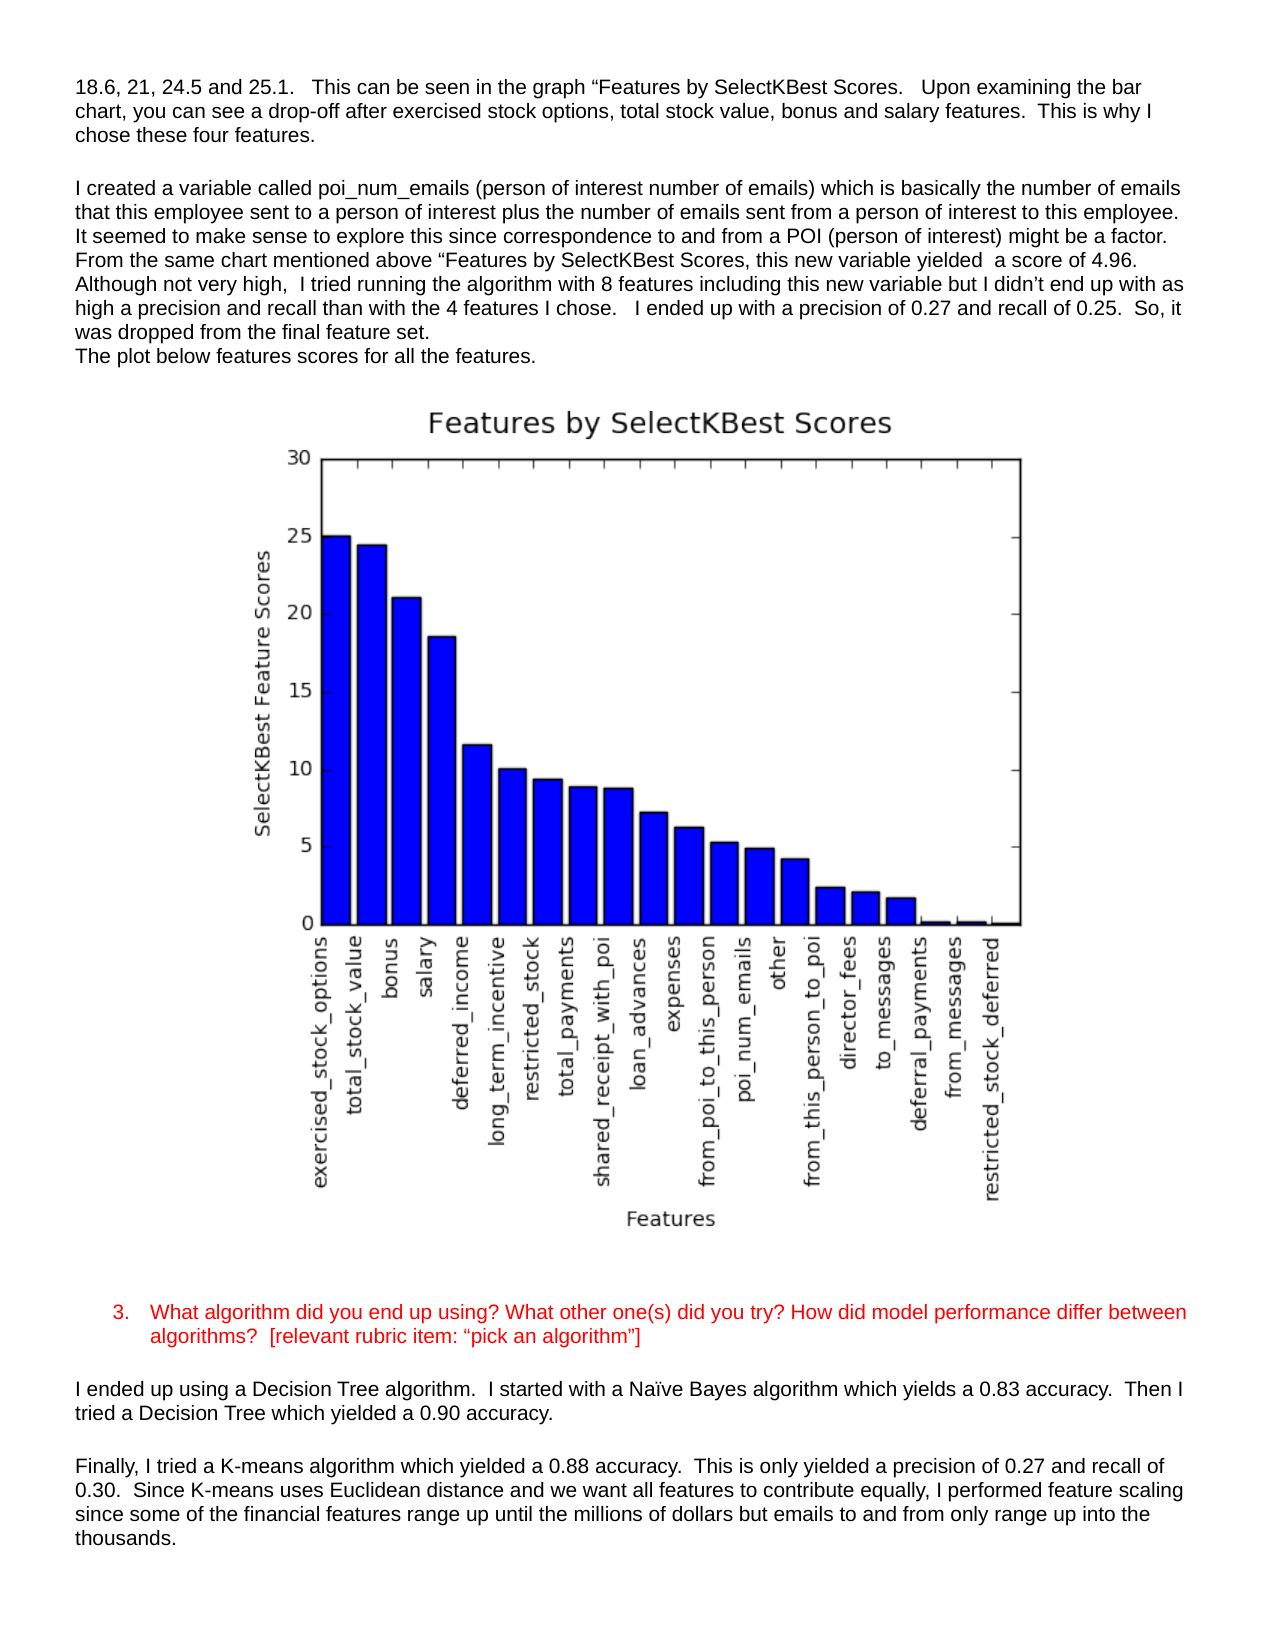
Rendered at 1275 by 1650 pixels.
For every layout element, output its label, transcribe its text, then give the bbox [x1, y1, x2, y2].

picture [240, 396, 1035, 1246]
text Finally, I tried a K-means algorithm which yielded a 0.88 accuracy. This is only yielded a precision of 0.27 and recall of 0.30. Since K-means uses Euclidean distance and we want all features to contribute equally, I performed feature scaling since some of the financial features range up until the millions of dollars but emails to and from only range up into the thousands. [75, 1454, 1200, 1550]
list What algorithm did you end up using? What other one(s) did you try? How did model performance differ between algorithms? [relevant rubric item: “pick an algorithm”] [112, 1300, 1200, 1348]
text 18.6, 21, 24.5 and 25.1. This can be seen in the graph “Features by SelectKBest Scores. Upon examining the bar chart, you can see a drop-off after exercised stock options, total stock value, bonus and salary features. This is why I chose these four features. [75, 75, 1200, 147]
text I created a variable called poi_num_emails (person of interest number of emails) which is basically the number of emails that this employee sent to a person of interest plus the number of emails sent from a person of interest to this employee. It seemed to make sense to explore this since correspondence to and from a POI (person of interest) might be a factor. From the same chart mentioned above “Features by SelectKBest Scores, this new variable yielded a score of 4.96. Although not very high, I tried running the algorithm with 8 features including this new variable but I didn’t end up with as high a precision and recall than with the 4 features I chose. I ended up with a precision of 0.27 and recall of 0.25. So, it was dropped from the final feature set. The plot below features scores for all the features. [75, 176, 1200, 368]
text I ended up using a Decision Tree algorithm. I started with a Naïve Bayes algorithm which yields a 0.83 accuracy. Then I tried a Decision Tree which yielded a 0.90 accuracy. [75, 1377, 1200, 1425]
